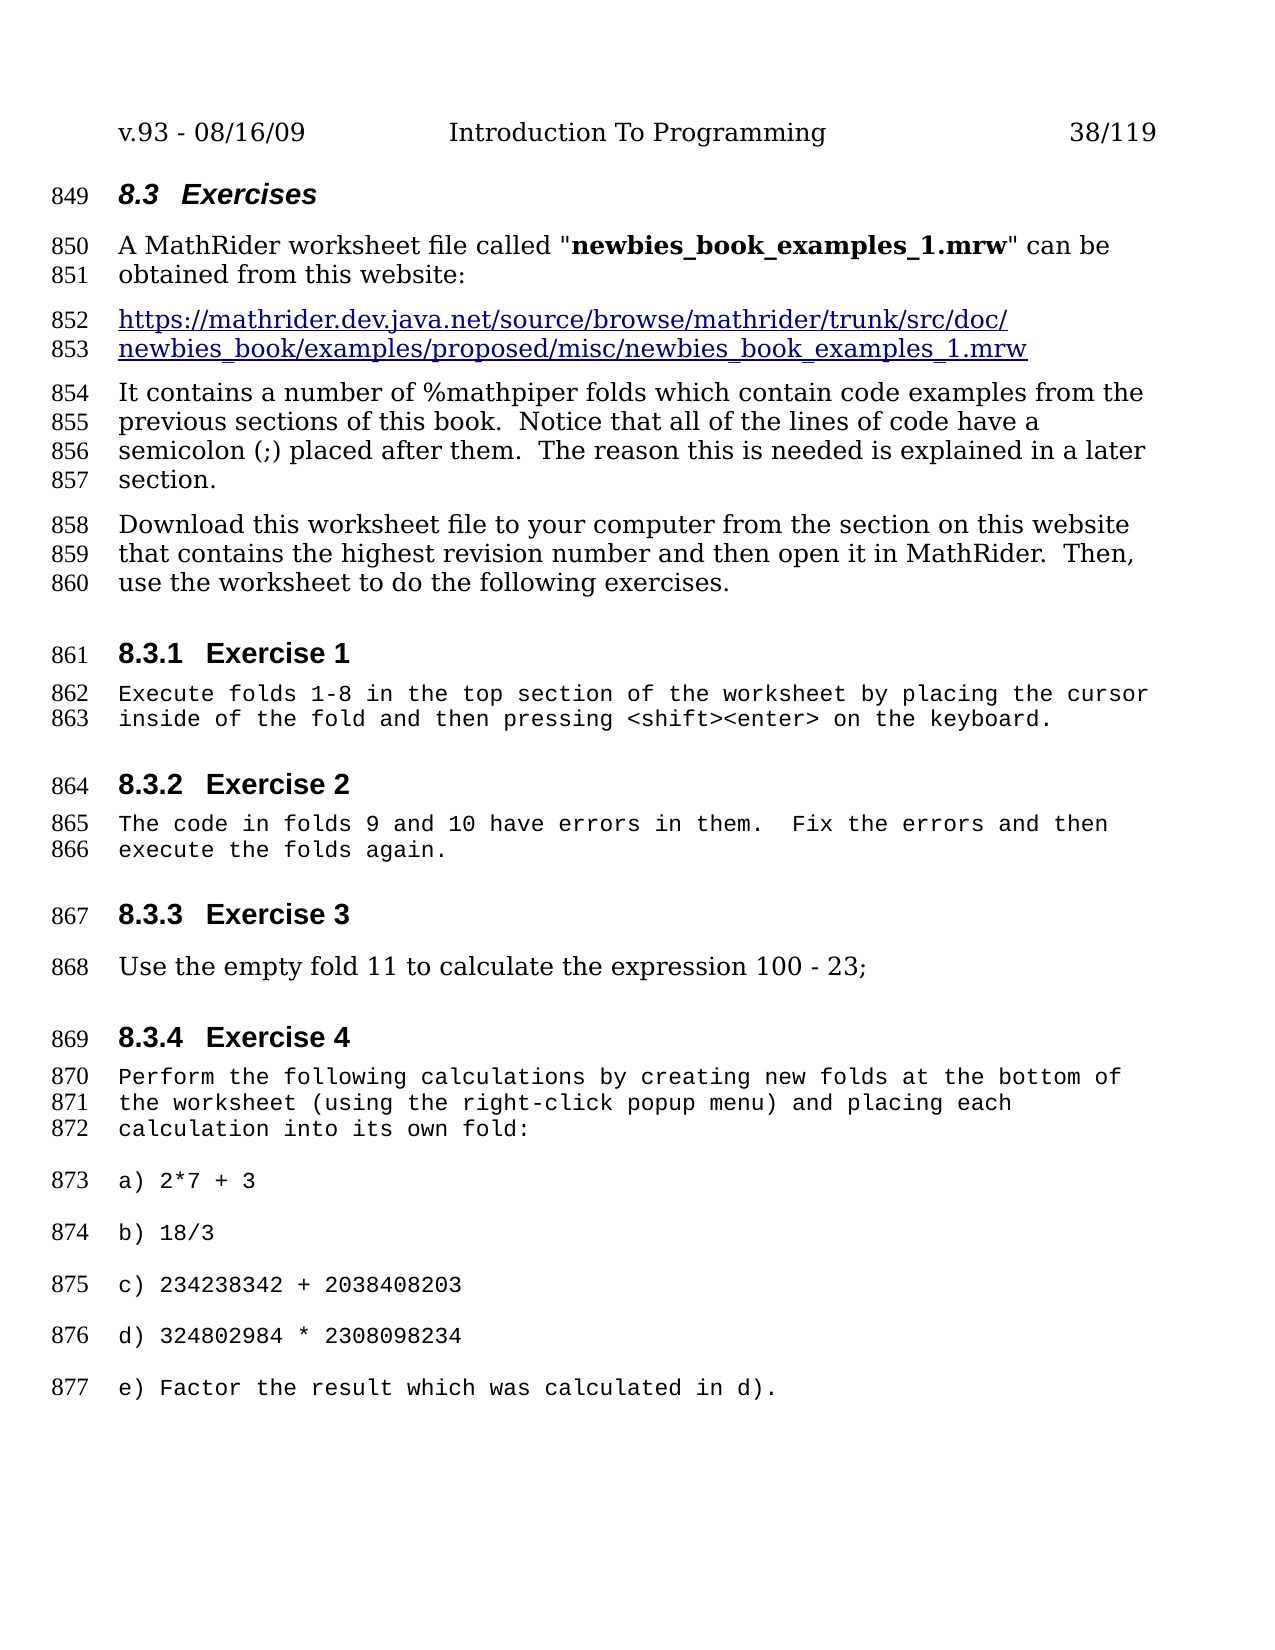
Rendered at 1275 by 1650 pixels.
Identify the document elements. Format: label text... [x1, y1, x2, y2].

text Perform the following calculations by creating new folds at the bottom of the worksheet (using the right-click popup menu) and placing each calculation into its own fold: [118, 1065, 1157, 1143]
text A MathRider worksheet file called "newbies_book_examples_1.mrw" can be obtained from this website: [118, 231, 1157, 290]
text d) 324802984 * 2308098234 [118, 1325, 1157, 1351]
text a) 2*7 + 3 [118, 1169, 1157, 1195]
text e) Factor the result which was calculated in d). [118, 1377, 1157, 1403]
subtitle Exercise 3 [118, 897, 1157, 931]
text The code in folds 9 and 10 have errors in them. Fix the errors and then execute the folds again. [118, 812, 1157, 864]
text Download this worksheet file to your computer from the section on this website that contains the highest revision number and then open it in MathRider. Then, use the worksheet to do the following exercises. [118, 510, 1157, 597]
subtitle Exercise 4 [118, 1020, 1157, 1053]
text b) 18/3 [118, 1221, 1157, 1247]
text https://mathrider.dev.java.net/source/browse/mathrider/trunk/src/doc/newbies_book/examples/proposed/misc/newbies_book_examples_1.mrw [118, 305, 1157, 363]
text It contains a number of %mathpiper folds which contain code examples from the previous sections of this book. Notice that all of the lines of code have a semicolon (;) placed after them. The reason this is needed is explained in a later section. [118, 378, 1157, 495]
subtitle Exercises [118, 177, 1157, 210]
subtitle Exercise 1 [118, 636, 1157, 670]
subtitle Exercise 2 [118, 767, 1157, 800]
text Execute folds 1-8 in the top section of the worksheet by placing the cursor inside of the fold and then pressing <shift><enter> on the keyboard. [118, 682, 1157, 734]
text c) 234238342 + 2038408203 [118, 1273, 1157, 1299]
text Use the empty fold 11 to calculate the expression 100 - 23; [118, 952, 1157, 981]
